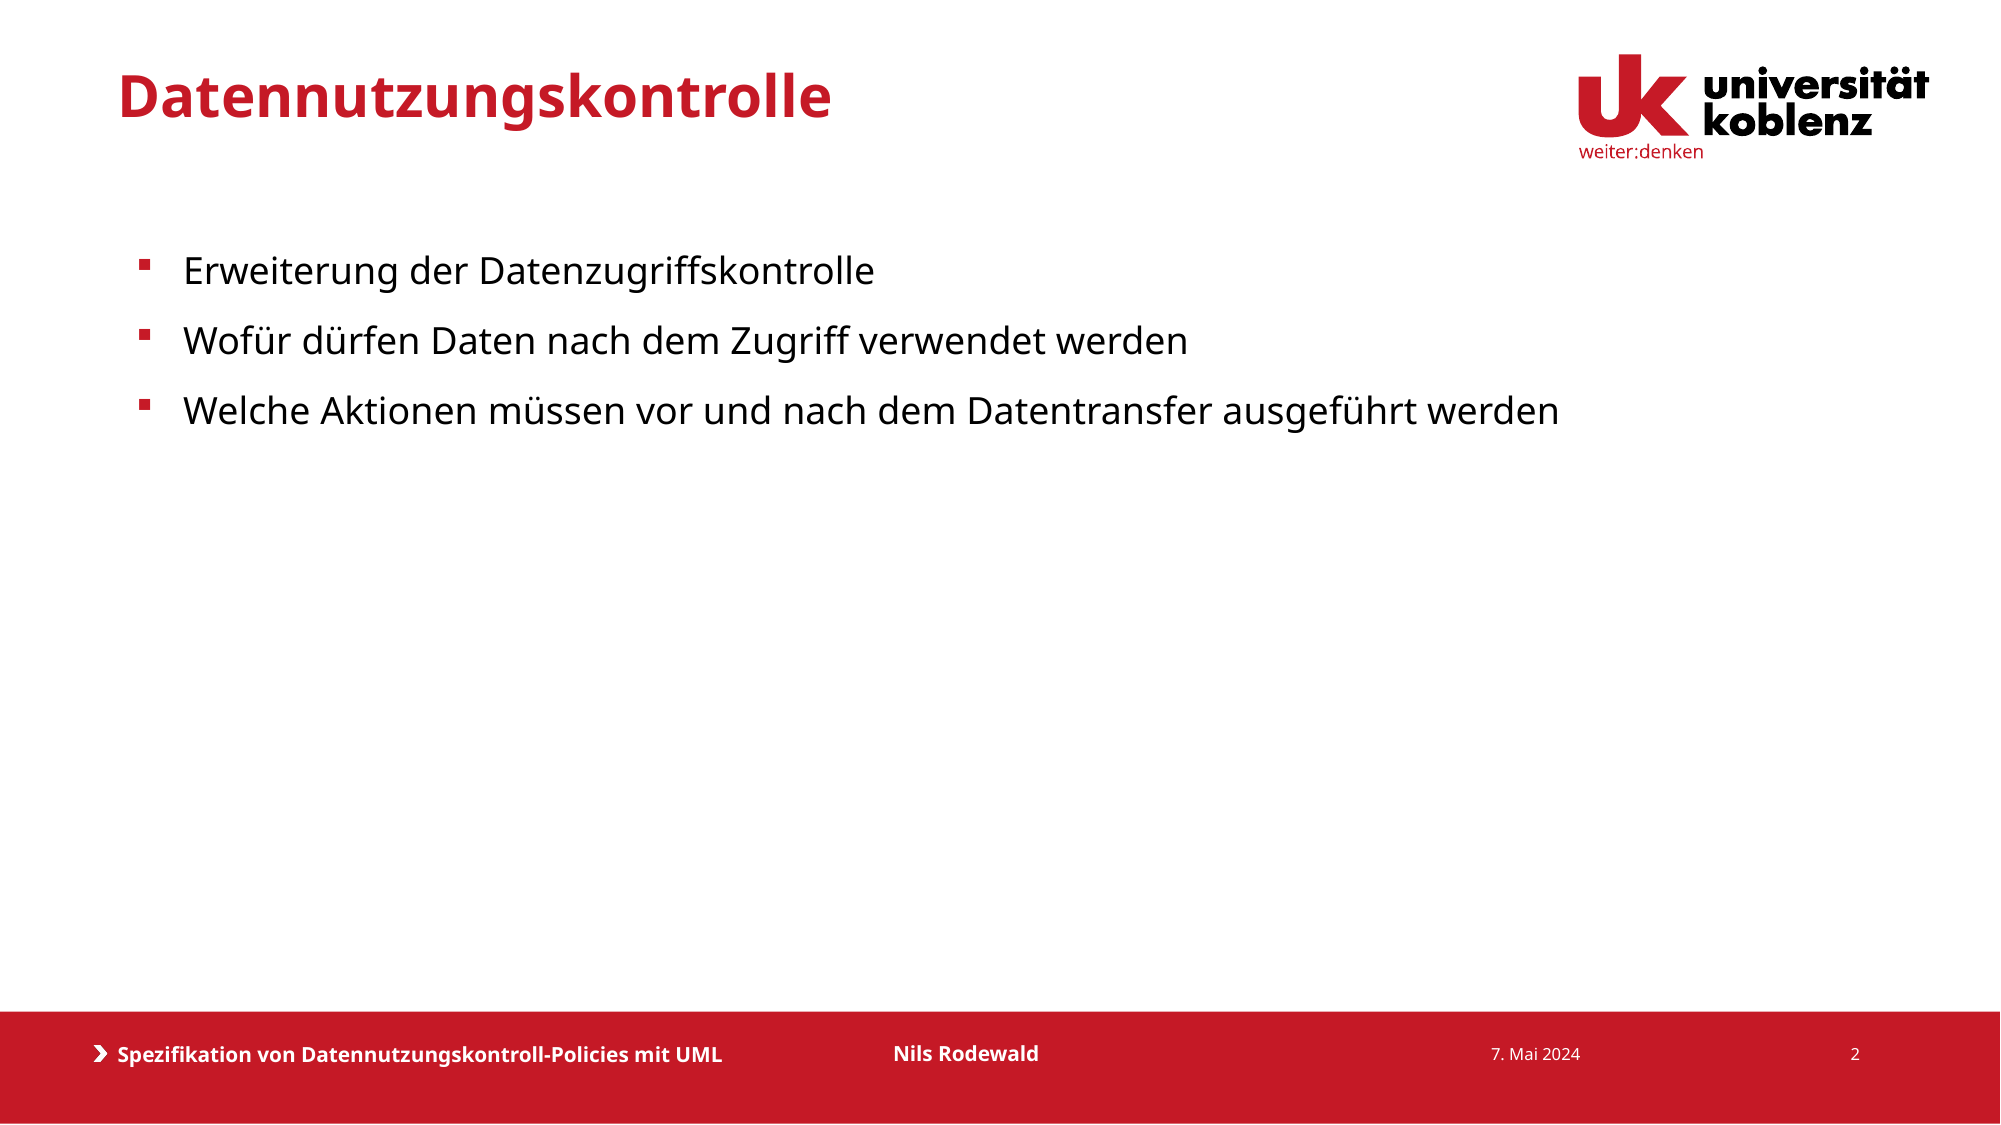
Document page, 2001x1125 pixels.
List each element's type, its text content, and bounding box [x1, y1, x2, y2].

list Erweiterung der Datenzugriffskontrolle Wofür dürfen Daten nach dem Zugriff verwendet werden Welche Aktionen müssen vor und nach dem Datentransfer ausgeführt werden [102, 239, 1828, 803]
title Datennutzungskontrolle [102, 59, 1828, 222]
